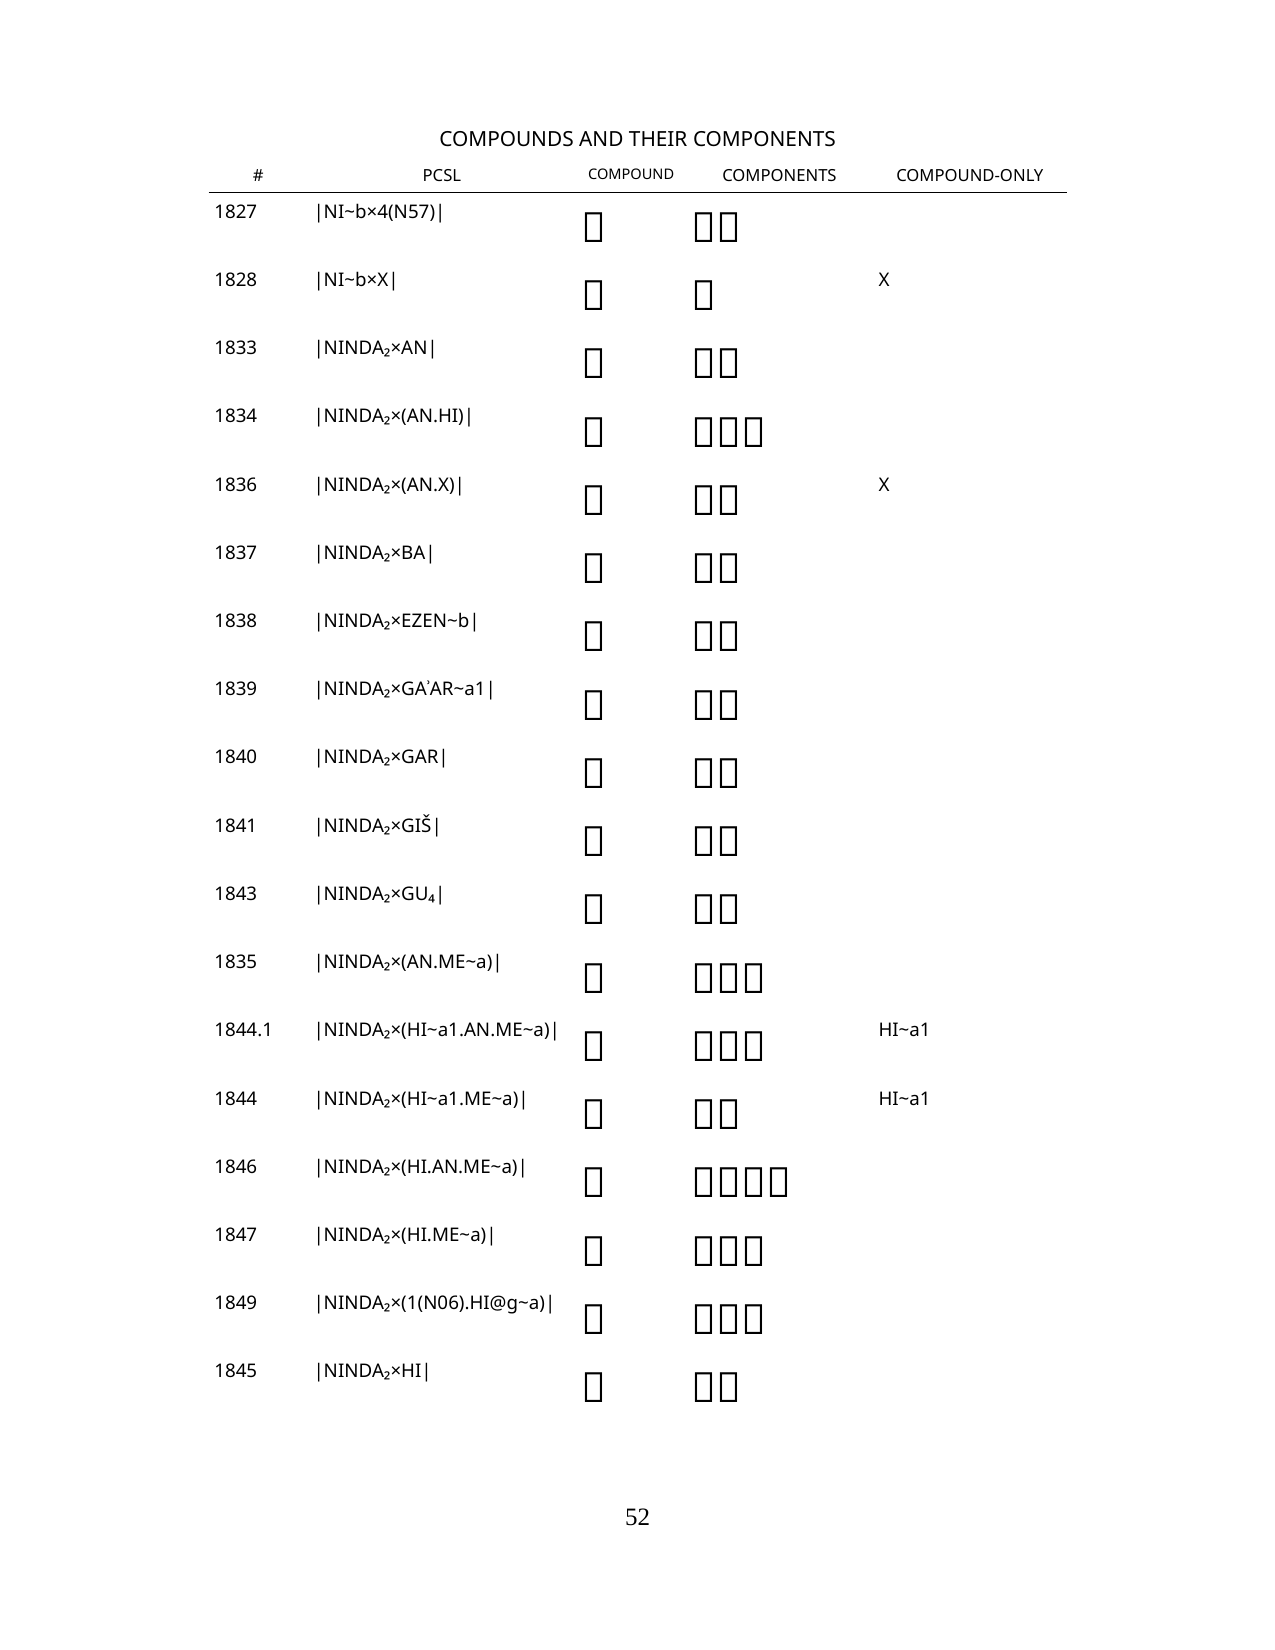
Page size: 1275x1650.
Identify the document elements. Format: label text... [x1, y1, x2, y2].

table_cell 𒥰𒜏𒤒 [686, 1011, 872, 1079]
table_cell HI~a1 [873, 1011, 1067, 1079]
table_cell 𒶯 [576, 260, 686, 329]
table_cell COMPOUND-ONLY [873, 158, 1067, 192]
table_cell 1840 [209, 738, 308, 806]
table_cell 1827 [209, 193, 308, 260]
table_cell 1836 [209, 465, 308, 533]
table_cell [873, 193, 1067, 260]
table_cell 𒶶 [576, 943, 686, 1011]
table_cell |NINDA₂×(AN.ME~a)| [308, 943, 576, 1011]
table_cell 1828 [209, 260, 308, 329]
table_cell 𒥦 [686, 260, 872, 329]
table_cell [873, 806, 1067, 874]
table_cell 𒶮 [576, 193, 686, 260]
table_cell 𒥰𒠵 [686, 875, 872, 943]
table_cell 1847 [209, 1216, 308, 1284]
table_cell |NINDA₂×HI| [308, 1352, 576, 1420]
table_cell 𒥰𒟷 [686, 738, 872, 806]
table_cell 𒶷 [576, 465, 686, 533]
table_cell 1835 [209, 943, 308, 1011]
table_cell 𒥰𒜏 [686, 329, 872, 397]
table_cell 𒥰𒟎 [686, 602, 872, 670]
table_cell 𒥰𒡕𒤒 [686, 1216, 872, 1284]
table_cell |NINDA₂×GAʾAR~a1| [308, 670, 576, 738]
table_cell |NINDA₂×GAR| [308, 738, 576, 806]
table_cell 𒶾 [576, 875, 686, 943]
table_cell |NINDA₂×(AN.X)| [308, 465, 576, 533]
table_cell 𒷇 [576, 1284, 686, 1352]
table_cell [873, 943, 1067, 1011]
table_cell 1838 [209, 602, 308, 670]
table_cell 𒥰𒡕𒜏𒤒 [686, 1148, 872, 1216]
table_cell |NINDA₂×(HI~a1.AN.ME~a)| [308, 1011, 576, 1079]
table_cell |NINDA₂×(HI.ME~a)| [308, 1216, 576, 1284]
table_cell COMPOUND [576, 158, 686, 192]
table_cell 1843 [209, 875, 308, 943]
table_cell 1846 [209, 1148, 308, 1216]
table_cell [873, 670, 1067, 738]
table_cell 𒥰𒟢 [686, 670, 872, 738]
table_cell [873, 602, 1067, 670]
table_cell 𒶸 [576, 533, 686, 602]
table_cell 𒷀 [576, 1011, 686, 1079]
table_cell [873, 738, 1067, 806]
table_cell 𒷃 [576, 1352, 686, 1420]
table_cell 1839 [209, 670, 308, 738]
table_cell 𒥦𒙧 [686, 193, 872, 260]
table_cell 𒥰𒜣 [686, 533, 872, 602]
table_cell [873, 533, 1067, 602]
table_cell |NINDA₂×AN| [308, 329, 576, 397]
table_cell [873, 1352, 1067, 1420]
table_cell 1841 [209, 806, 308, 874]
table_cell |NI~b×4(N57)| [308, 193, 576, 260]
table_cell 𒶿 [576, 1079, 686, 1147]
table_cell 1837 [209, 533, 308, 602]
table_cell 𒶻 [576, 738, 686, 806]
table_cell |NINDA₂×(HI.AN.ME~a)| [308, 1148, 576, 1216]
table_cell 𒶼 [576, 806, 686, 874]
table_cell |NINDA₂×EZEN~b| [308, 602, 576, 670]
table_cell 𒥰𒜏𒡕 [686, 397, 872, 465]
table_cell 𒥰𒜏 [686, 465, 872, 533]
table_cell |NI~b×X| [308, 260, 576, 329]
table_cell HI~a1 [873, 1079, 1067, 1147]
table_cell 1833 [209, 329, 308, 397]
table_cell [873, 1148, 1067, 1216]
table_header COMPOUNDS AND THEIR COMPONENTS [209, 118, 1067, 158]
table_cell |NINDA₂×BA| [308, 533, 576, 602]
table_cell 𒥰𒡕 [686, 1352, 872, 1420]
table_cell |NINDA₂×GIŠ| [308, 806, 576, 874]
table_cell 𒥰𒖈𒡖 [686, 1284, 872, 1352]
table_cell 1845 [209, 1352, 308, 1420]
table_cell X [873, 465, 1067, 533]
table_cell [873, 329, 1067, 397]
table_cell 𒷅 [576, 1216, 686, 1284]
table_cell 𒶺 [576, 670, 686, 738]
table_cell PCSL [308, 158, 576, 192]
table_cell # [209, 158, 308, 192]
table_cell 𒥰𒜏𒤒 [686, 943, 872, 1011]
table_cell 𒶵 [576, 397, 686, 465]
table_cell [873, 1216, 1067, 1284]
table_cell 𒥰𒤒 [686, 1079, 872, 1147]
table_cell [873, 1284, 1067, 1352]
table_cell X [873, 260, 1067, 329]
table_cell 1844 [209, 1079, 308, 1147]
table_cell 1834 [209, 397, 308, 465]
table_cell 𒶹 [576, 602, 686, 670]
table_cell 1844.1 [209, 1011, 308, 1079]
table_cell 1849 [209, 1284, 308, 1352]
table_cell [873, 875, 1067, 943]
table_cell |NINDA₂×GU₄| [308, 875, 576, 943]
table_cell [873, 397, 1067, 465]
table_cell |NINDA₂×(1(N06).HI@g~a)| [308, 1284, 576, 1352]
table_cell COMPONENTS [686, 158, 872, 192]
table_cell |NINDA₂×(HI~a1.ME~a)| [308, 1079, 576, 1147]
table_cell |NINDA₂×(AN.HI)| [308, 397, 576, 465]
table_cell 𒷄 [576, 1148, 686, 1216]
table_cell 𒶴 [576, 329, 686, 397]
table_cell 𒥰𒠤 [686, 806, 872, 874]
